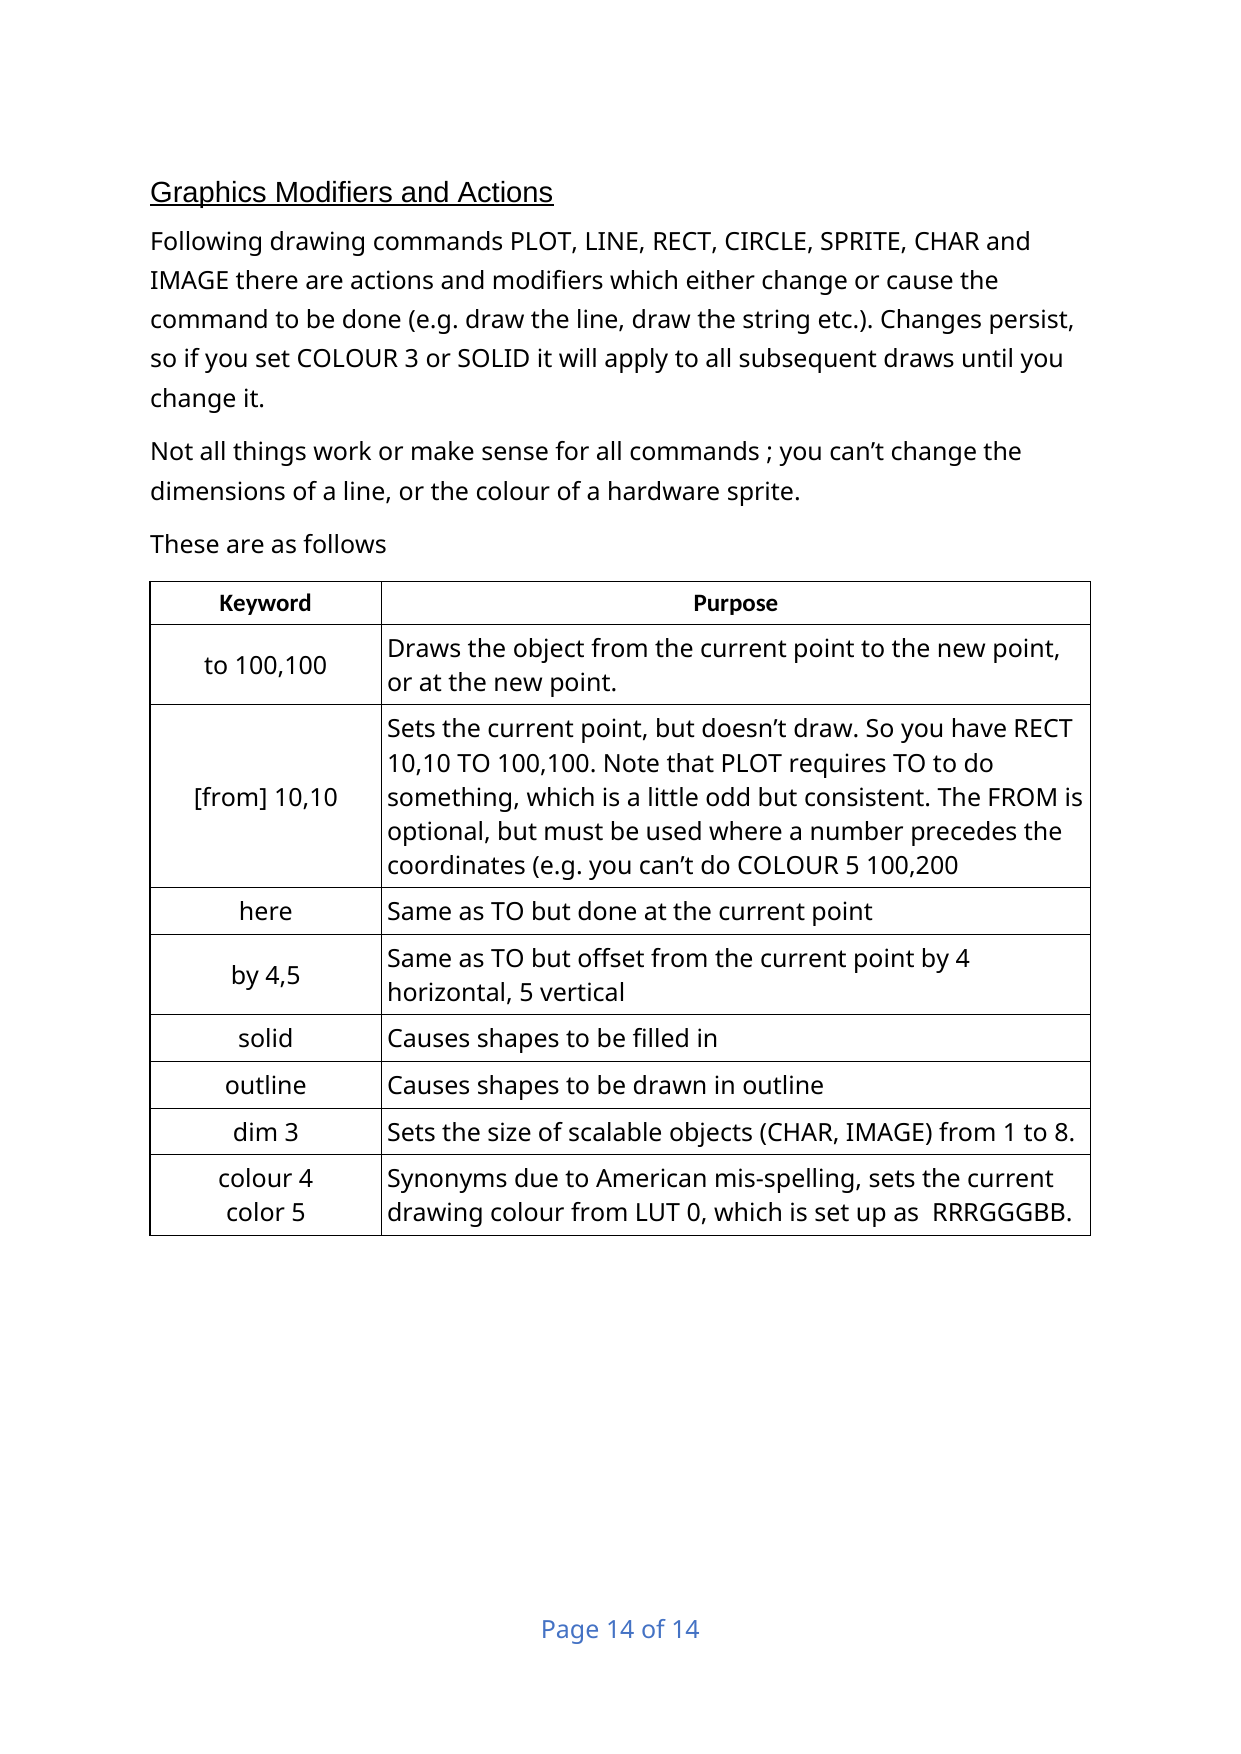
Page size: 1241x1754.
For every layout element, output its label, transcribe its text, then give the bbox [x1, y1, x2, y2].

table_cell colour 4 color 5 [151, 1155, 381, 1235]
table_cell by 4,5 [151, 935, 381, 1014]
text Not all things work or make sense for all commands ; you can’t change the dimensions of a line, or the colour of a hardware sprite. [150, 434, 1090, 507]
table_cell here [151, 888, 381, 934]
text Following drawing commands PLOT, LINE, RECT, CIRCLE, SPRITE, CHAR and IMAGE there are actions and modifiers which either change or cause the command to be done (e.g. draw the line, draw the string etc.). Changes persist, so if you set COLOUR 3 or SOLID it will apply to all subsequent draws until you change it. [150, 224, 1090, 414]
table_cell dim 3 [151, 1109, 381, 1154]
table_header Purpose [382, 582, 1090, 624]
table_cell Same as TO but done at the current point [382, 888, 1090, 934]
table_cell Same as TO but offset from the current point by 4 horizontal, 5 vertical [382, 935, 1090, 1014]
table_cell to 100,100 [151, 625, 381, 704]
table_header Keyword [151, 582, 381, 624]
table_cell [from] 10,10 [151, 705, 381, 887]
table_cell solid [151, 1015, 381, 1061]
subtitle Graphics Modifiers and Actions [150, 175, 1090, 208]
text These are as follows [150, 527, 1090, 561]
table_cell Synonyms due to American mis-spelling, sets the current drawing colour from LUT 0, which is set up as RRRGGGBB. [382, 1155, 1090, 1235]
table_cell Causes shapes to be drawn in outline [382, 1062, 1090, 1107]
table_cell Draws the object from the current point to the new point, or at the new point. [382, 625, 1090, 704]
table_cell Sets the size of scalable objects (CHAR, IMAGE) from 1 to 8. [382, 1109, 1090, 1154]
table_cell Causes shapes to be filled in [382, 1015, 1090, 1061]
table_cell Sets the current point, but doesn’t draw. So you have RECT 10,10 TO 100,100. Note that PLOT requires TO to do something, which is a little odd but consistent. The FROM is optional, but must be used where a number precedes the coordinates (e.g. you can’t do COLOUR 5 100,200 [382, 705, 1090, 887]
table_cell outline [151, 1062, 381, 1107]
